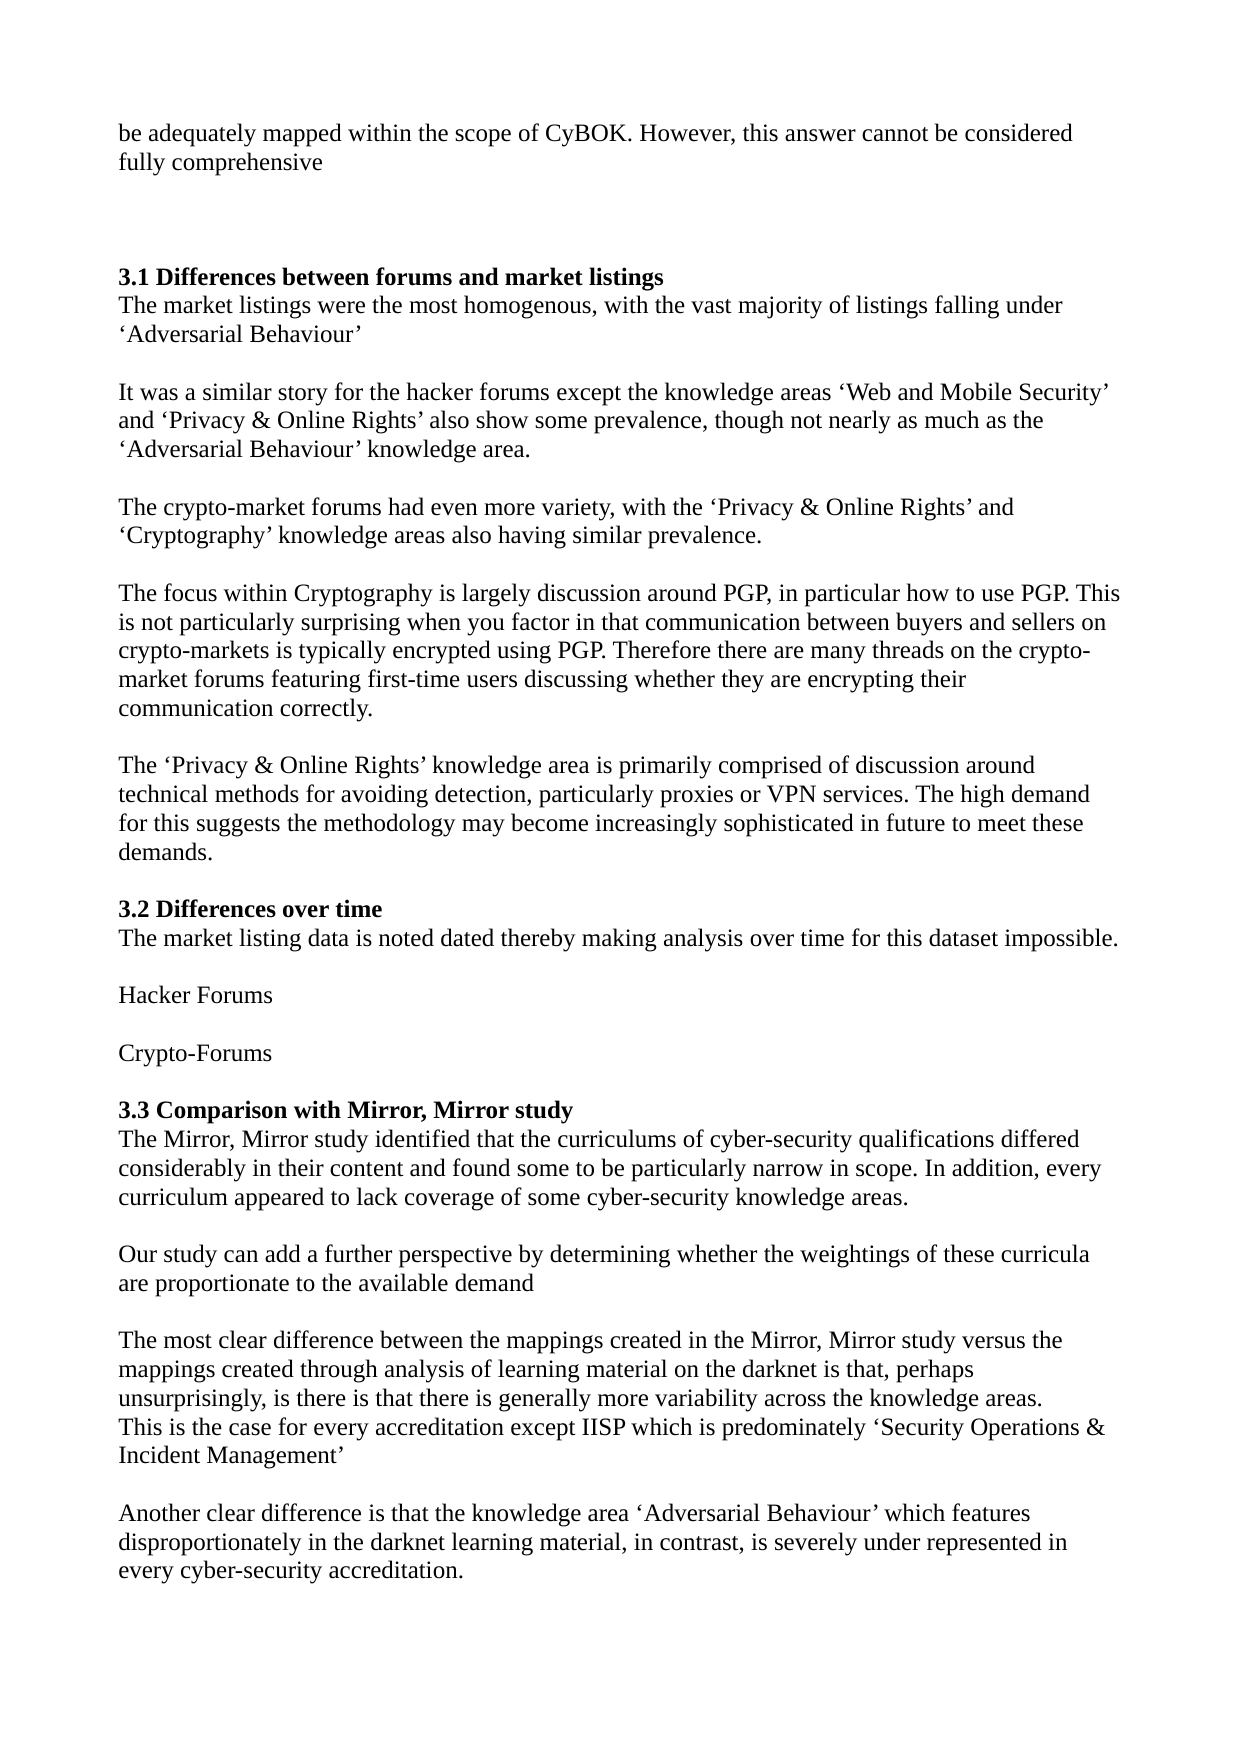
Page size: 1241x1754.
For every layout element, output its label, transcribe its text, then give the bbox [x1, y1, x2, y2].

text 3.3 Comparison with Mirror, Mirror study [118, 1096, 1122, 1124]
text Another clear difference is that the knowledge area ‘Adversarial Behaviour’ which features disproportionately in the darknet learning material, in contrast, is severely under represented in every cyber-security accreditation. [118, 1498, 1122, 1584]
text 3.1 Differences between forums and market listings [118, 262, 1122, 291]
text The crypto-market forums had even more variety, with the ‘Privacy & Online Rights’ and ‘Cryptography’ knowledge areas also having similar prevalence. [118, 492, 1122, 549]
text The market listings were the most homogenous, with the vast majority of listings falling under ‘Adversarial Behaviour’ [118, 291, 1122, 348]
text The most clear difference between the mappings created in the Mirror, Mirror study versus the mappings created through analysis of learning material on the darknet is that, perhaps unsurprisingly, is there is that there is generally more variability across the knowledge areas. [118, 1326, 1122, 1412]
text Hacker Forums [118, 981, 1122, 1009]
text The focus within Cryptography is largely discussion around PGP, in particular how to use PGP. This is not particularly surprising when you factor in that communication between buyers and sellers on crypto-markets is typically encrypted using PGP. Therefore there are many threads on the crypto-market forums featuring first-time users discussing whether they are encrypting their communication correctly. [118, 549, 1122, 722]
text The ‘Privacy & Online Rights’ knowledge area is primarily comprised of discussion around technical methods for avoiding detection, particularly proxies or VPN services. The high demand for this suggests the methodology may become increasingly sophisticated in future to meet these demands. [118, 722, 1122, 866]
text Crypto-Forums [118, 1038, 1122, 1067]
text It was a similar story for the hacker forums except the knowledge areas ‘Web and Mobile Security’ and ‘Privacy & Online Rights’ also show some prevalence, though not nearly as much as the ‘Adversarial Behaviour’ knowledge area. [118, 377, 1122, 463]
text 3.2 Differences over time [118, 894, 1122, 923]
text be adequately mapped within the scope of CyBOK. However, this answer cannot be considered fully comprehensive [118, 118, 1122, 176]
text This is the case for every accreditation except IISP which is predominately ‘Security Operations & Incident Management’ [118, 1412, 1122, 1469]
text Our study can add a further perspective by determining whether the weightings of these curricula are proportionate to the available demand [118, 1239, 1122, 1297]
text The Mirror, Mirror study identified that the curriculums of cyber-security qualifications differed considerably in their content and found some to be particularly narrow in scope. In addition, every curriculum appeared to lack coverage of some cyber-security knowledge areas. [118, 1124, 1122, 1211]
text The market listing data is noted dated thereby making analysis over time for this dataset impossible. [118, 923, 1122, 952]
